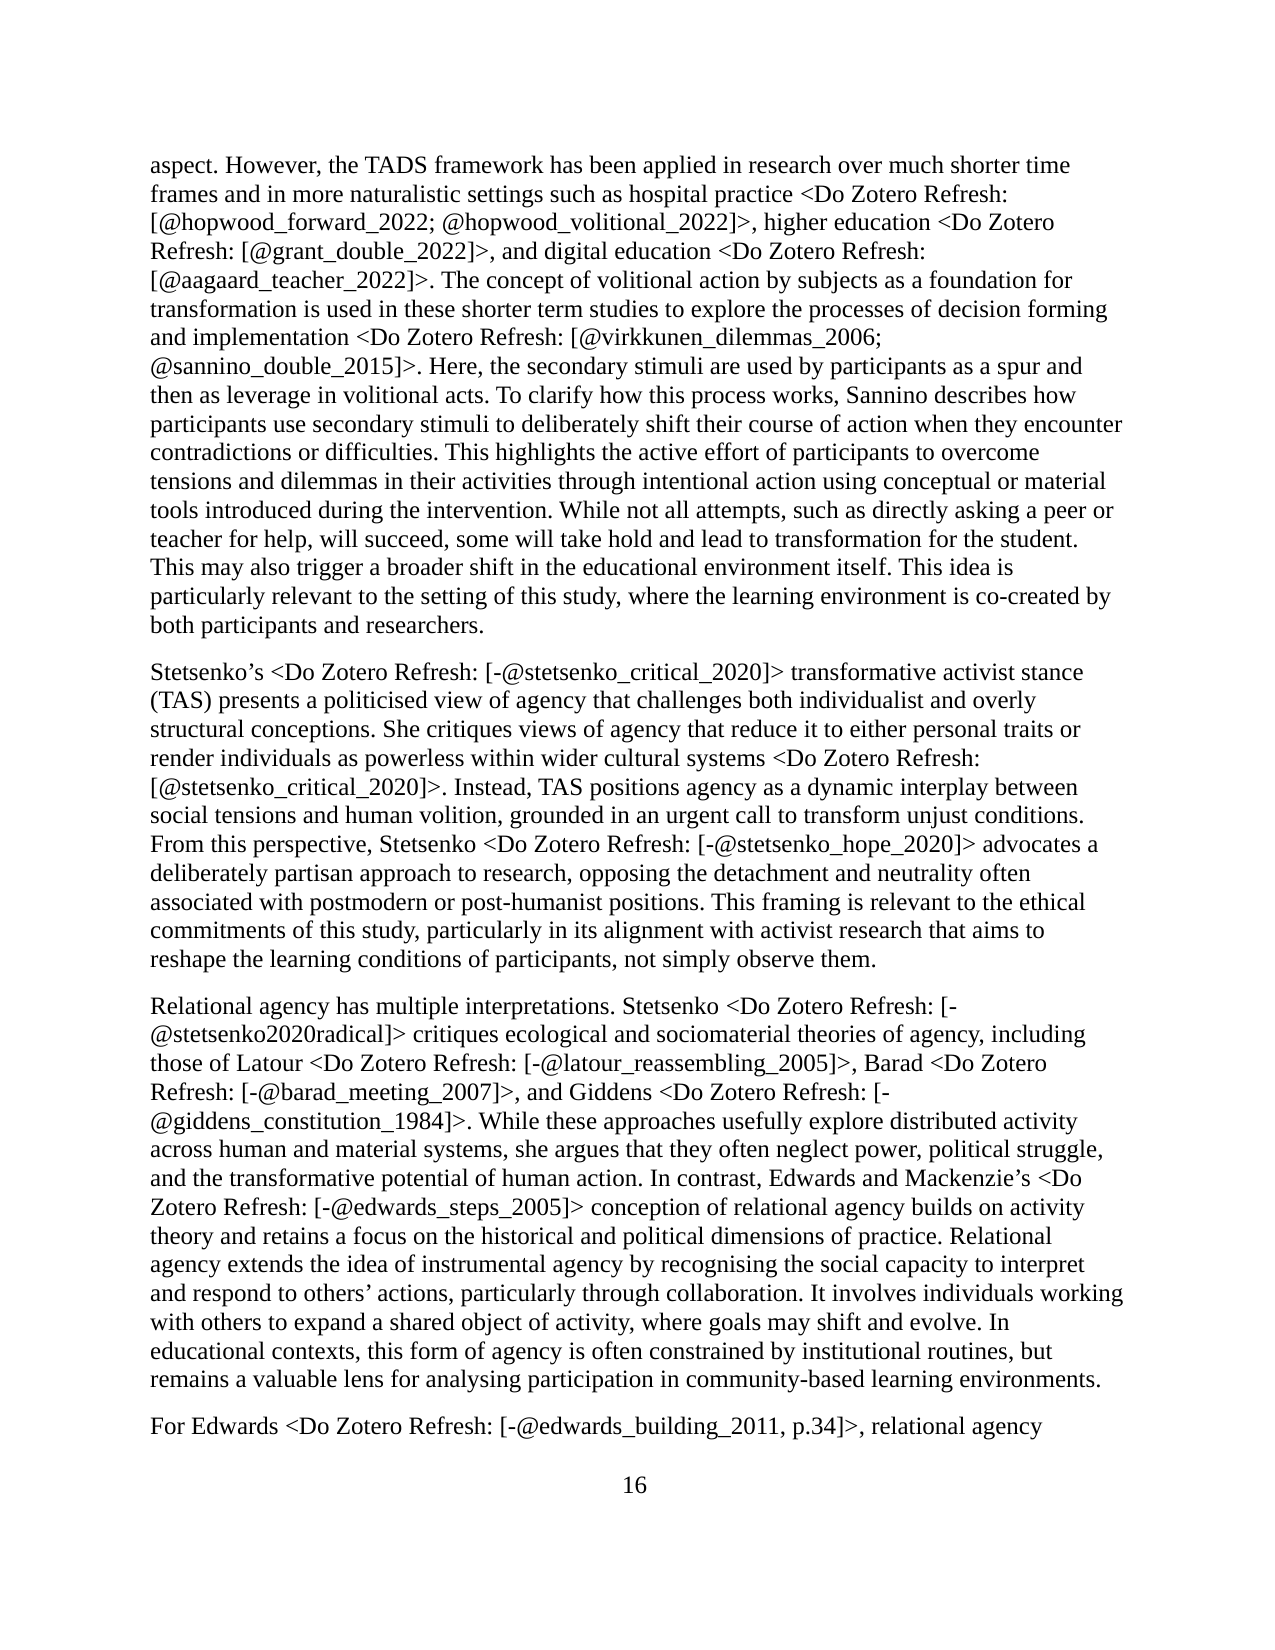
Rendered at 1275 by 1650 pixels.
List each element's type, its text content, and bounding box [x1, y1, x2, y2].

text For Edwards <Do Zotero Refresh: [-@edwards_building_2011, p.34]>, relational agency [150, 1411, 1125, 1440]
text Relational agency has multiple interpretations. Stetsenko <Do Zotero Refresh: [-@stetsenko2020radical]> critiques ecological and sociomaterial theories of agency, including those of Latour <Do Zotero Refresh: [-@latour_reassembling_2005]>, Barad <Do Zotero Refresh: [-@barad_meeting_2007]>, and Giddens <Do Zotero Refresh: [-@giddens_constitution_1984]>. While these approaches usefully explore distributed activity across human and material systems, she argues that they often neglect power, political struggle, and the transformative potential of human action. In contrast, Edwards and Mackenzie’s <Do Zotero Refresh: [-@edwards_steps_2005]> conception of relational agency builds on activity theory and retains a focus on the historical and political dimensions of practice. Relational agency extends the idea of instrumental agency by recognising the social capacity to interpret and respond to others’ actions, particularly through collaboration. It involves individuals working with others to expand a shared object of activity, where goals may shift and evolve. In educational contexts, this form of agency is often constrained by institutional routines, but remains a valuable lens for analysing participation in community-based learning environments. [150, 991, 1125, 1393]
text aspect. However, the TADS framework has been applied in research over much shorter time frames and in more naturalistic settings such as hospital practice <Do Zotero Refresh: [@hopwood_forward_2022; @hopwood_volitional_2022]>, higher education <Do Zotero Refresh: [@grant_double_2022]>, and digital education <Do Zotero Refresh: [@aagaard_teacher_2022]>. The concept of volitional action by subjects as a foundation for transformation is used in these shorter term studies to explore the processes of decision forming and implementation <Do Zotero Refresh: [@virkkunen_dilemmas_2006; @sannino_double_2015]>. Here, the secondary stimuli are used by participants as a spur and then as leverage in volitional acts. To clarify how this process works, Sannino describes how participants use secondary stimuli to deliberately shift their course of action when they encounter contradictions or difficulties. This highlights the active effort of participants to overcome tensions and dilemmas in their activities through intentional action using conceptual or material tools introduced during the intervention. While not all attempts, such as directly asking a peer or teacher for help, will succeed, some will take hold and lead to transformation for the student. This may also trigger a broader shift in the educational environment itself. This idea is particularly relevant to the setting of this study, where the learning environment is co-created by both participants and researchers. [150, 150, 1125, 639]
text Stetsenko’s <Do Zotero Refresh: [-@stetsenko_critical_2020]> transformative activist stance (TAS) presents a politicised view of agency that challenges both individualist and overly structural conceptions. She critiques views of agency that reduce it to either personal traits or render individuals as powerless within wider cultural systems <Do Zotero Refresh: [@stetsenko_critical_2020]>. Instead, TAS positions agency as a dynamic interplay between social tensions and human volition, grounded in an urgent call to transform unjust conditions. From this perspective, Stetsenko <Do Zotero Refresh: [-@stetsenko_hope_2020]> advocates a deliberately partisan approach to research, opposing the detachment and neutrality often associated with postmodern or post-humanist positions. This framing is relevant to the ethical commitments of this study, particularly in its alignment with activist research that aims to reshape the learning conditions of participants, not simply observe them. [150, 657, 1125, 973]
